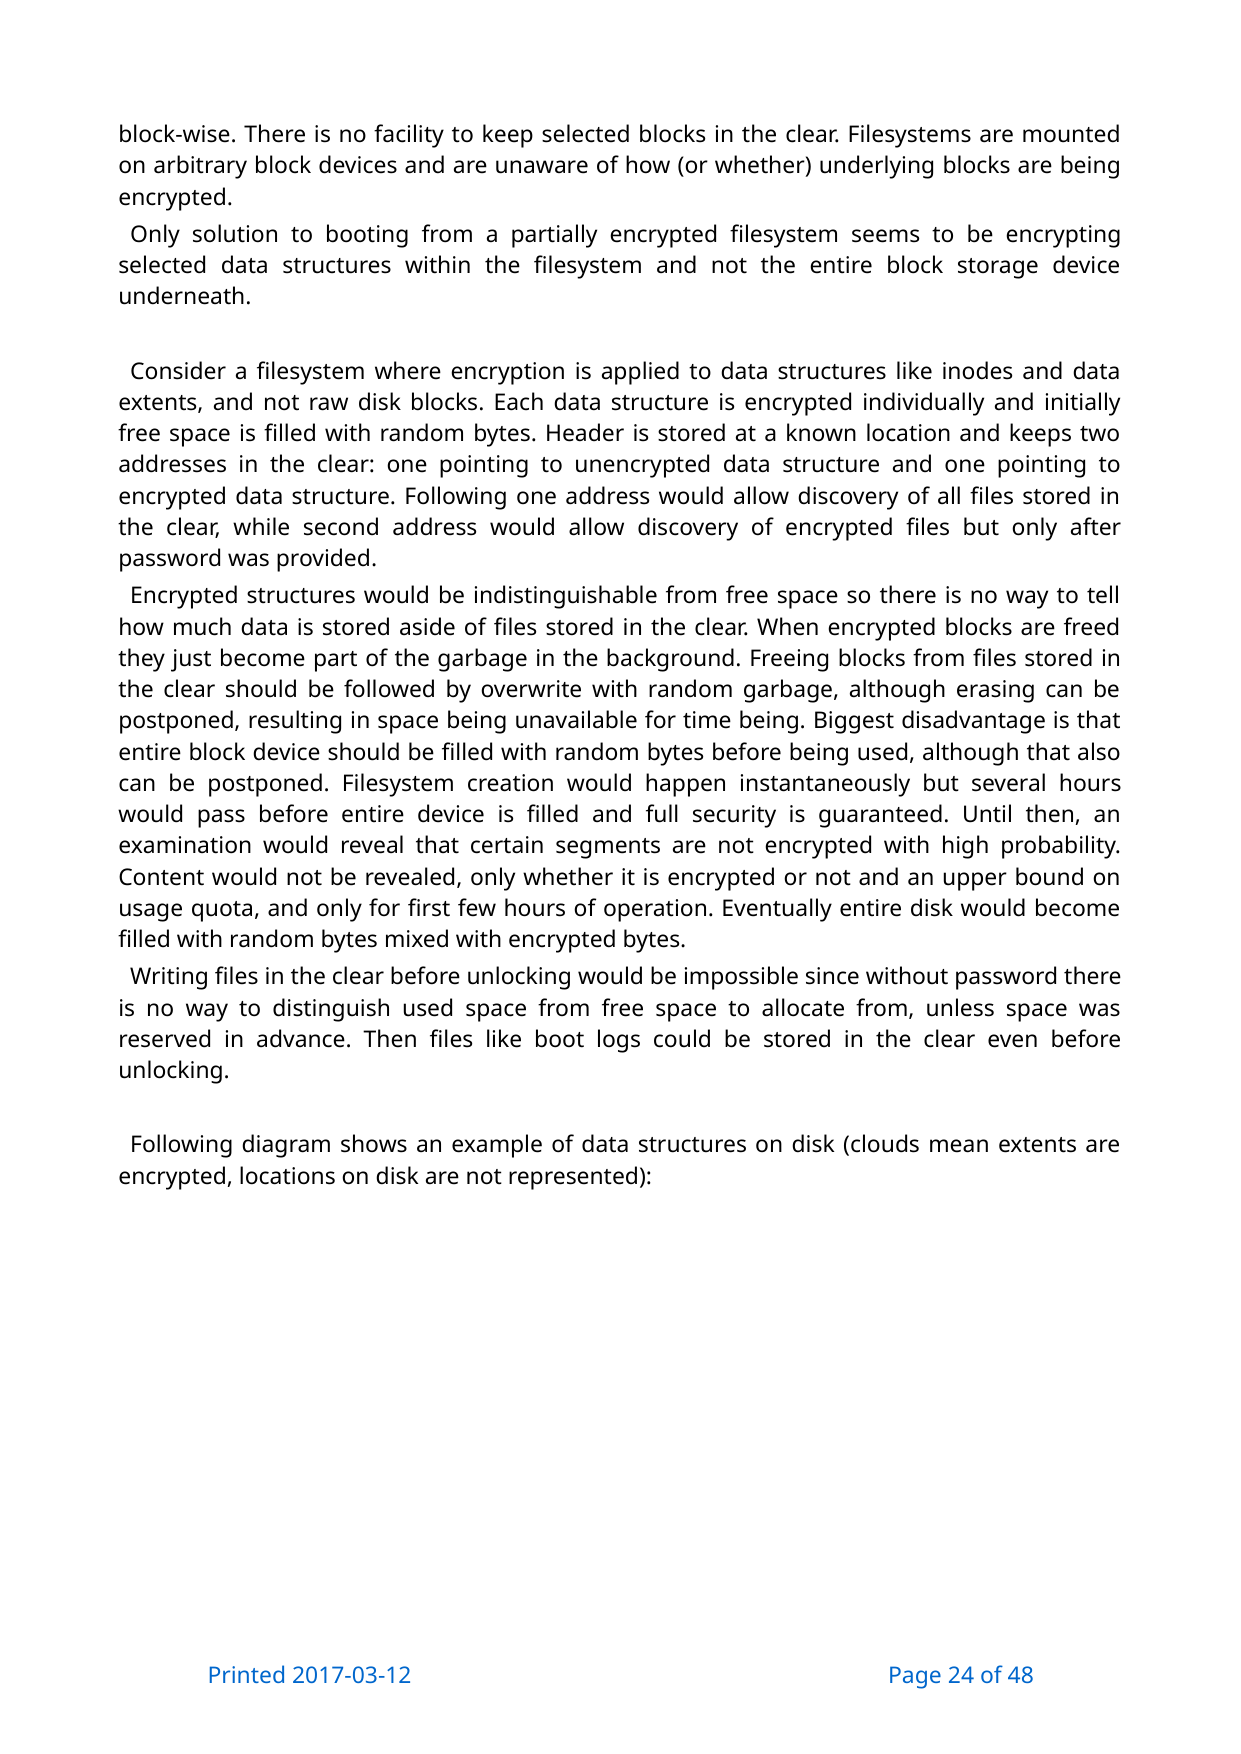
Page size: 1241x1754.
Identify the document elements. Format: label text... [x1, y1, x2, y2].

text block-wise. There is no facility to keep selected blocks in the clear. Filesystems are mounted on arbitrary block devices and are unaware of how (or whether) underlying blocks are being encrypted. [118, 118, 1122, 212]
text Encrypted structures would be indistinguishable from free space so there is no way to tell how much data is stored aside of files stored in the clear. When encrypted blocks are freed they just become part of the garbage in the background. Freeing blocks from files stored in the clear should be followed by overwrite with random garbage, although erasing can be postponed, resulting in space being unavailable for time being. Biggest disadvantage is that entire block device should be filled with random bytes before being used, although that also can be postponed. Filesystem creation would happen instantaneously but several hours would pass before entire device is filled and full security is guaranteed. Until then, an examination would reveal that certain segments are not encrypted with high probability. Content would not be revealed, only whether it is encrypted or not and an upper bound on usage quota, and only for first few hours of operation. Eventually entire disk would become filled with random bytes mixed with encrypted bytes. [118, 579, 1122, 954]
text Following diagram shows an example of data structures on disk (clouds mean extents are encrypted, locations on disk are not represented): [118, 1128, 1122, 1191]
text Consider a filesystem where encryption is applied to data structures like inodes and data extents, and not raw disk blocks. Each data structure is encrypted individually and initially free space is filled with random bytes. Header is stored at a known location and keeps two addresses in the clear: one pointing to unencrypted data structure and one pointing to encrypted data structure. Following one address would allow discovery of all files stored in the clear, while second address would allow discovery of encrypted files but only after password was provided. [118, 355, 1122, 573]
text Writing files in the clear before unlocking would be impossible since without password there is no way to distinguish used space from free space to allocate from, unless space was reserved in advance. Then files like boot logs could be stored in the clear even before unlocking. [118, 960, 1122, 1085]
text Only solution to booting from a partially encrypted filesystem seems to be encrypting selected data structures within the filesystem and not the entire block storage device underneath. [118, 218, 1122, 312]
